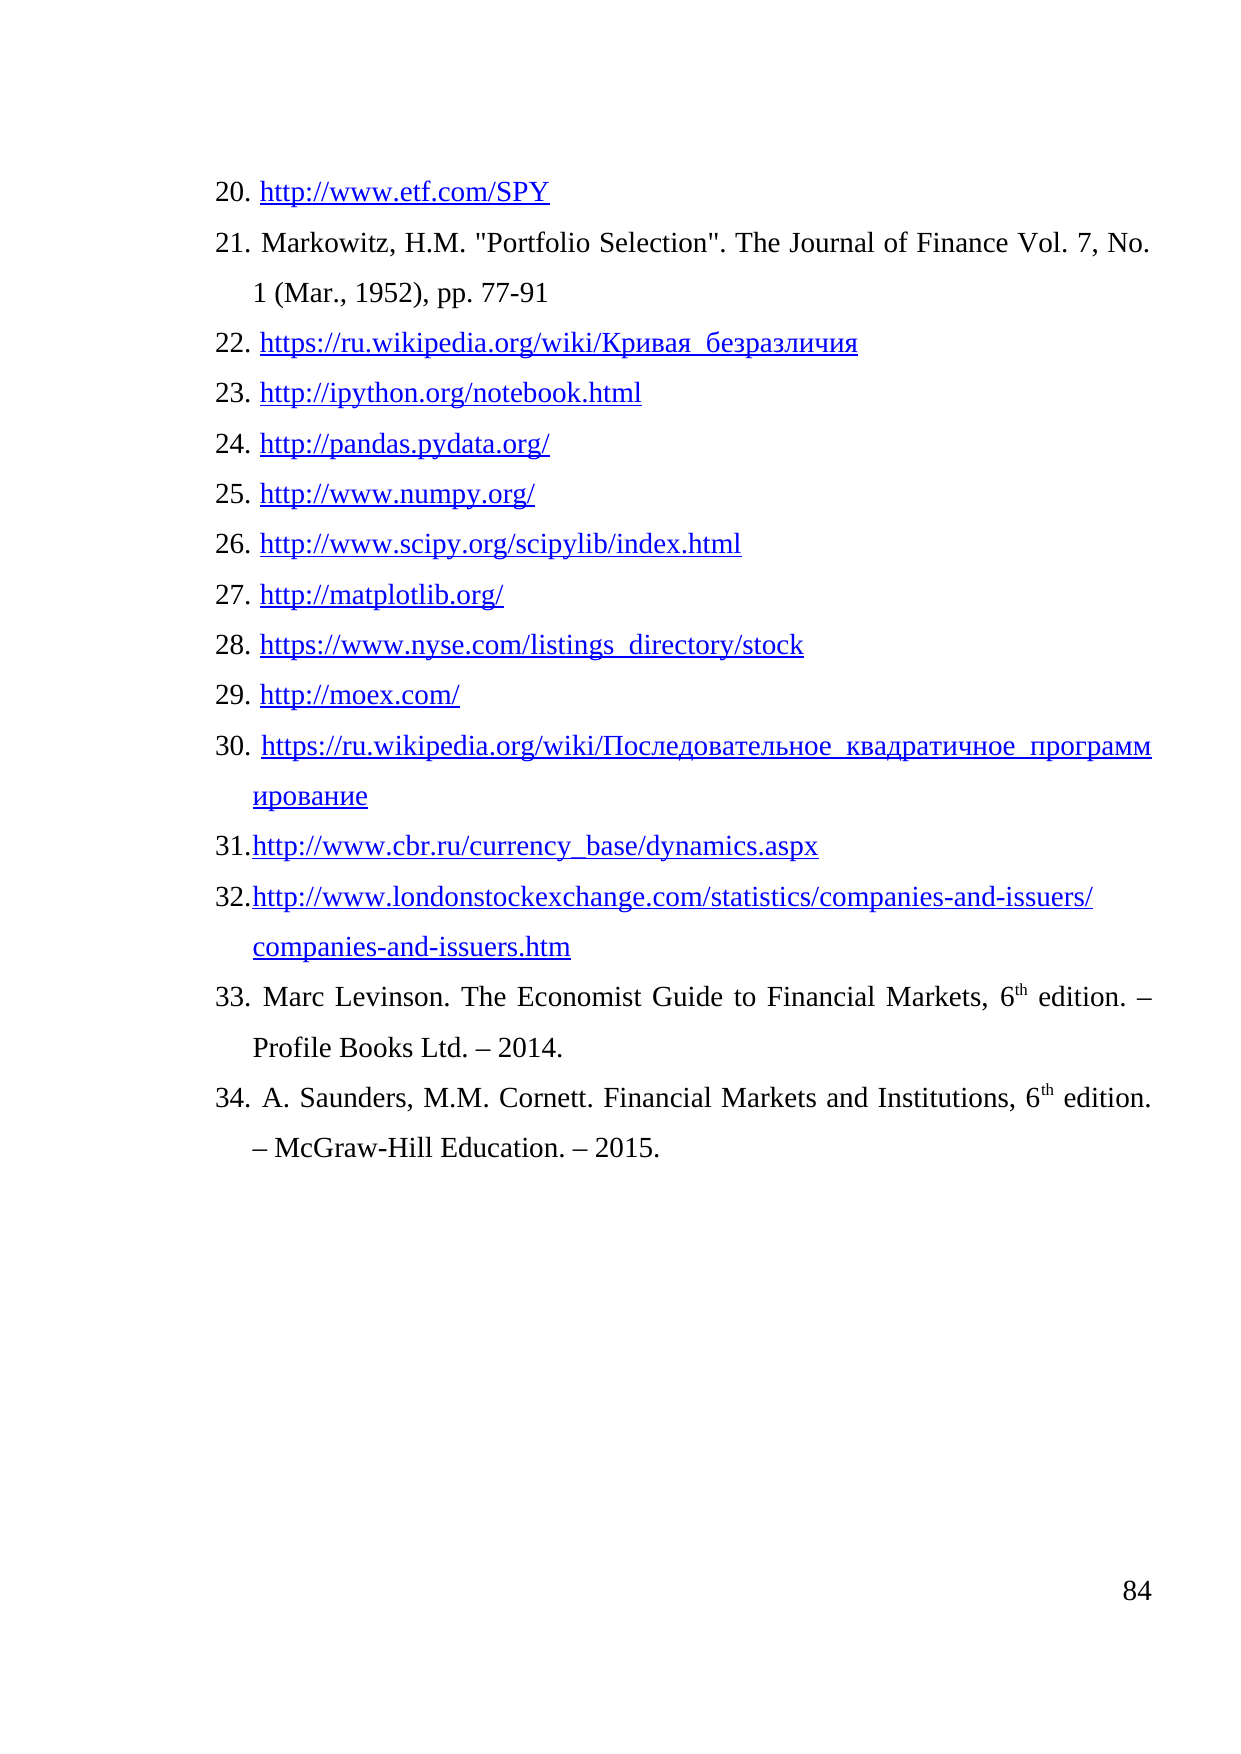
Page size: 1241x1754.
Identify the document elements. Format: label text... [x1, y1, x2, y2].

list http://pandas.pydata.org/ [215, 426, 1152, 459]
list https://ru.wikipedia.org/wiki/Кривая_безразличия [215, 325, 1152, 359]
list http://www.numpy.org/ [215, 476, 1152, 510]
list https://www.nyse.com/listings_directory/stock [215, 627, 1152, 661]
list http://www.scipy.org/scipylib/index.html [215, 527, 1152, 560]
list http://matplotlib.org/ [215, 577, 1152, 610]
list Markowitz, H.M. "Portfolio Selection". The Journal of Finance Vol. 7, No. 1 (Mar., 1952), pp. 77-91 [215, 225, 1152, 308]
list Marc Levinson. The Economist Guide to Financial Markets, 6th edition. – Profile Books Ltd. – 2014. [215, 979, 1152, 1063]
list http://www.cbr.ru/currency_base/dynamics.aspx [215, 828, 1152, 862]
list http://ipython.org/notebook.html [215, 376, 1152, 409]
list http://www.etf.com/SPY [215, 174, 1152, 208]
list https://ru.wikipedia.org/wiki/Последовательное_квадратичное_программирование [215, 728, 1152, 812]
list http://www.londonstockexchange.com/statistics/companies-and-issuers/companies-and-issuers.htm [215, 879, 1152, 963]
list A. Saunders, M.M. Cornett. Financial Markets and Institutions, 6th edition. – McGraw-Hill Education. – 2015. [215, 1080, 1152, 1164]
list http://moex.com/ [215, 677, 1152, 711]
